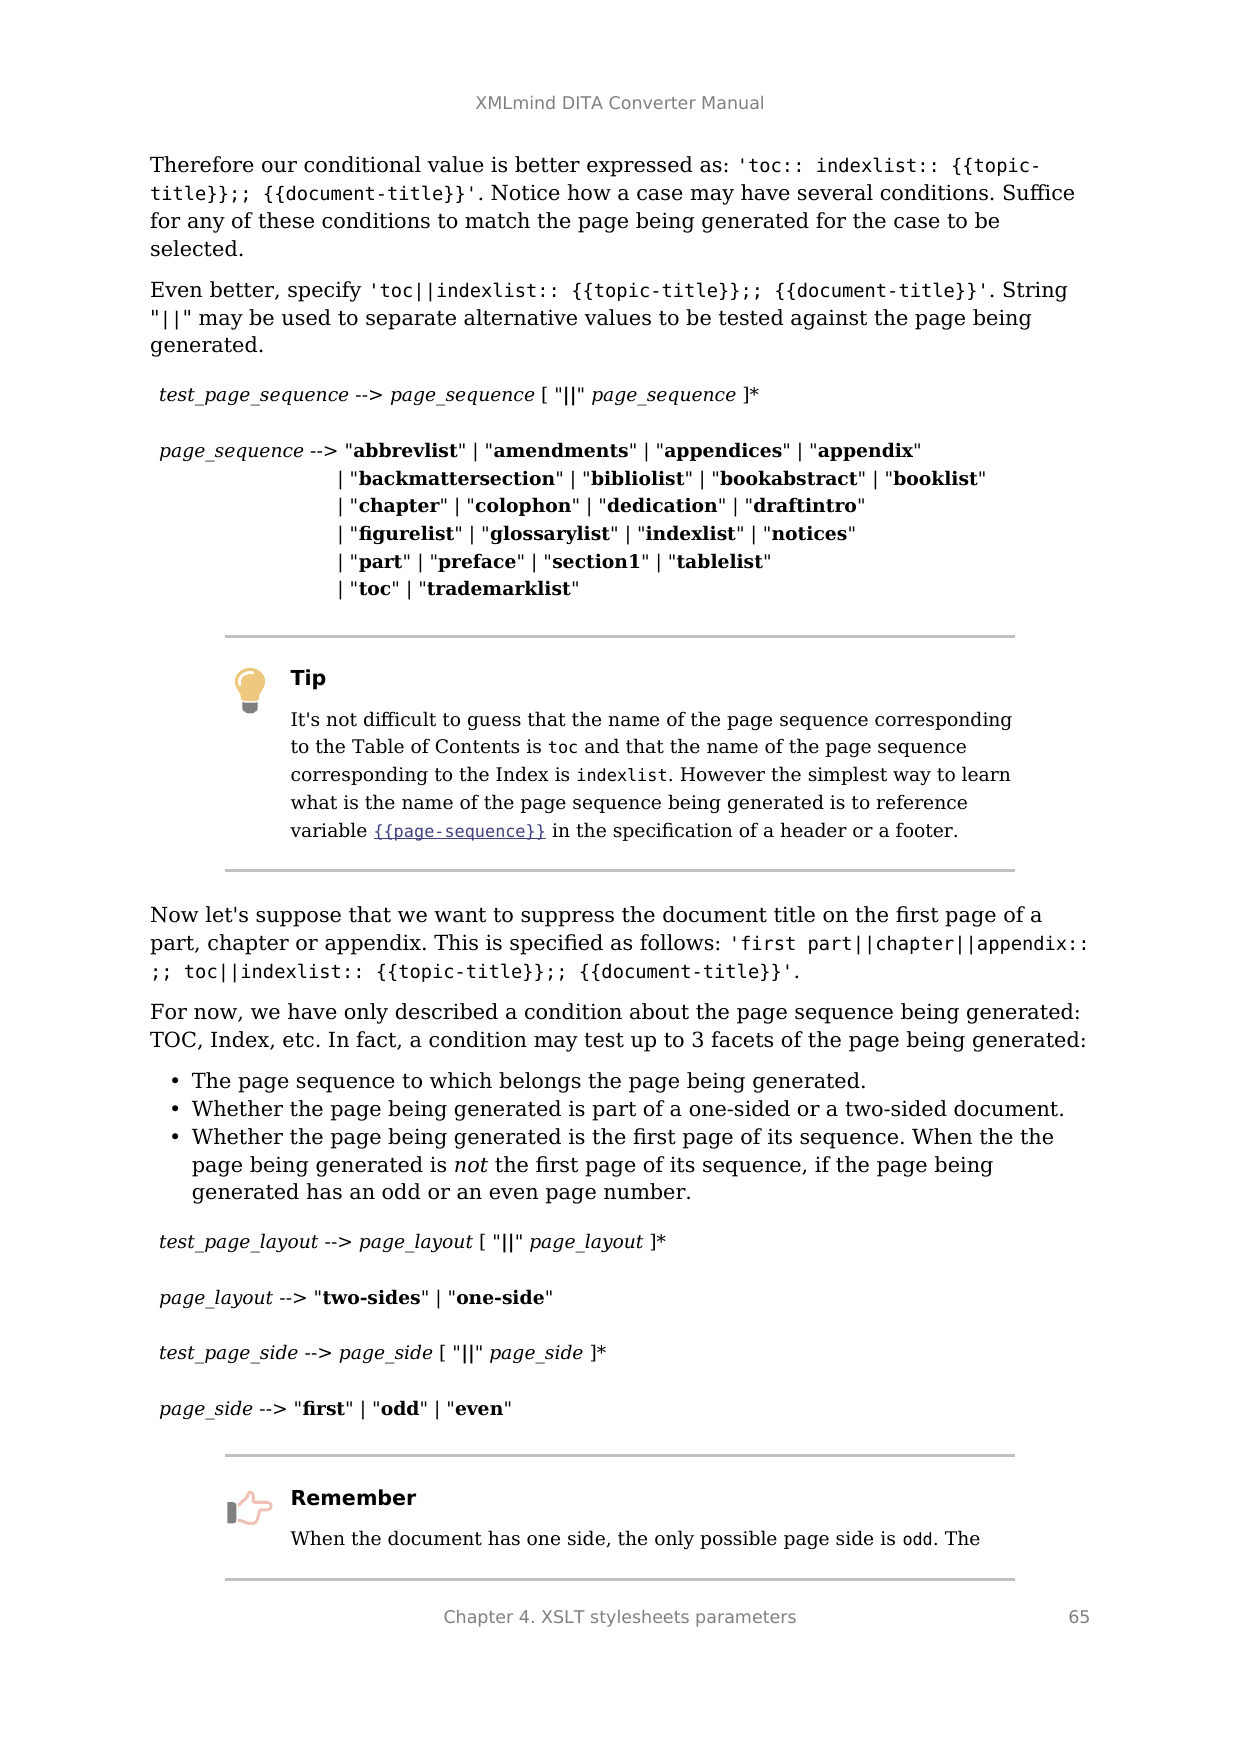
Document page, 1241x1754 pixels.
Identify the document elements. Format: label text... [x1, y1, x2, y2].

text Even better, specify 'toc||indexlist:: {{topic-title}};; {{document-title}}'. String "||" may be used to separate alternative values to be tested against the page being generated. [150, 274, 1090, 358]
text Now let's suppose that we want to suppress the document title on the first page of a part, chapter or appendix. This is specified as follows: 'first part||chapter||appendix:: ;; toc||indexlist:: {{topic-title}};; {{document-title}}'. [150, 900, 1090, 983]
table_header Remember When the document has one side, the only possible page side is odd. The [290, 1457, 1015, 1577]
table_header Tip It's not difficult to guess that the name of the page sequence corresponding to the Table of Contents is toc and that the name of the page sequence corresponding to the Index is indexlist. However the simplest way to learn what is the name of the page sequence being generated is to reference variable {{page-sequence}} in the specification of a header or a footer. [290, 638, 1015, 869]
list Whether the page being generated is part of a one-sided or a two-sided document. [150, 1094, 1090, 1121]
table_header [225, 638, 290, 869]
list The page sequence to which belongs the page being generated. [150, 1066, 1090, 1094]
list Whether the page being generated is the first page of its sequence. When the the page being generated is not the first page of its sequence, if the page being generated has an odd or an even page number. [150, 1121, 1090, 1204]
text test_page_layout --> page_layout [ "||" page_layout ]* page_layout --> "two-sides" | "one-side" test_page_side --> page_side [ "||" page_side ]* page_side --> "first" | "odd" | "even" [152, 1218, 1088, 1426]
table_header [225, 1457, 290, 1577]
text test_page_sequence --> page_sequence [ "||" page_sequence ]* page_sequence --> "abbrevlist" | "amendments" | "appendices" | "appendix" | "backmattersection" | "bibliolist" | "bookabstract" | "booklist" | "chapter" | "colophon" | "dedication" | "draftintro" | "figurelist" | "glossarylist" | "indexlist" | "notices" | "part" | "preface" | "section1" | "tablelist" | "toc" | "trademarklist" [152, 372, 1088, 607]
text For now, we have only described a condition about the page sequence being generated: TOC, Index, etc. In fact, a condition may test up to 3 facets of the page being generated: [150, 997, 1090, 1052]
text Therefore our conditional value is better expressed as: 'toc:: indexlist:: {{topic-title}};; {{document-title}}'. Notice how a case may have several conditions. Suffice for any of these conditions to match the page being generated for the case to be selected. [150, 150, 1090, 261]
